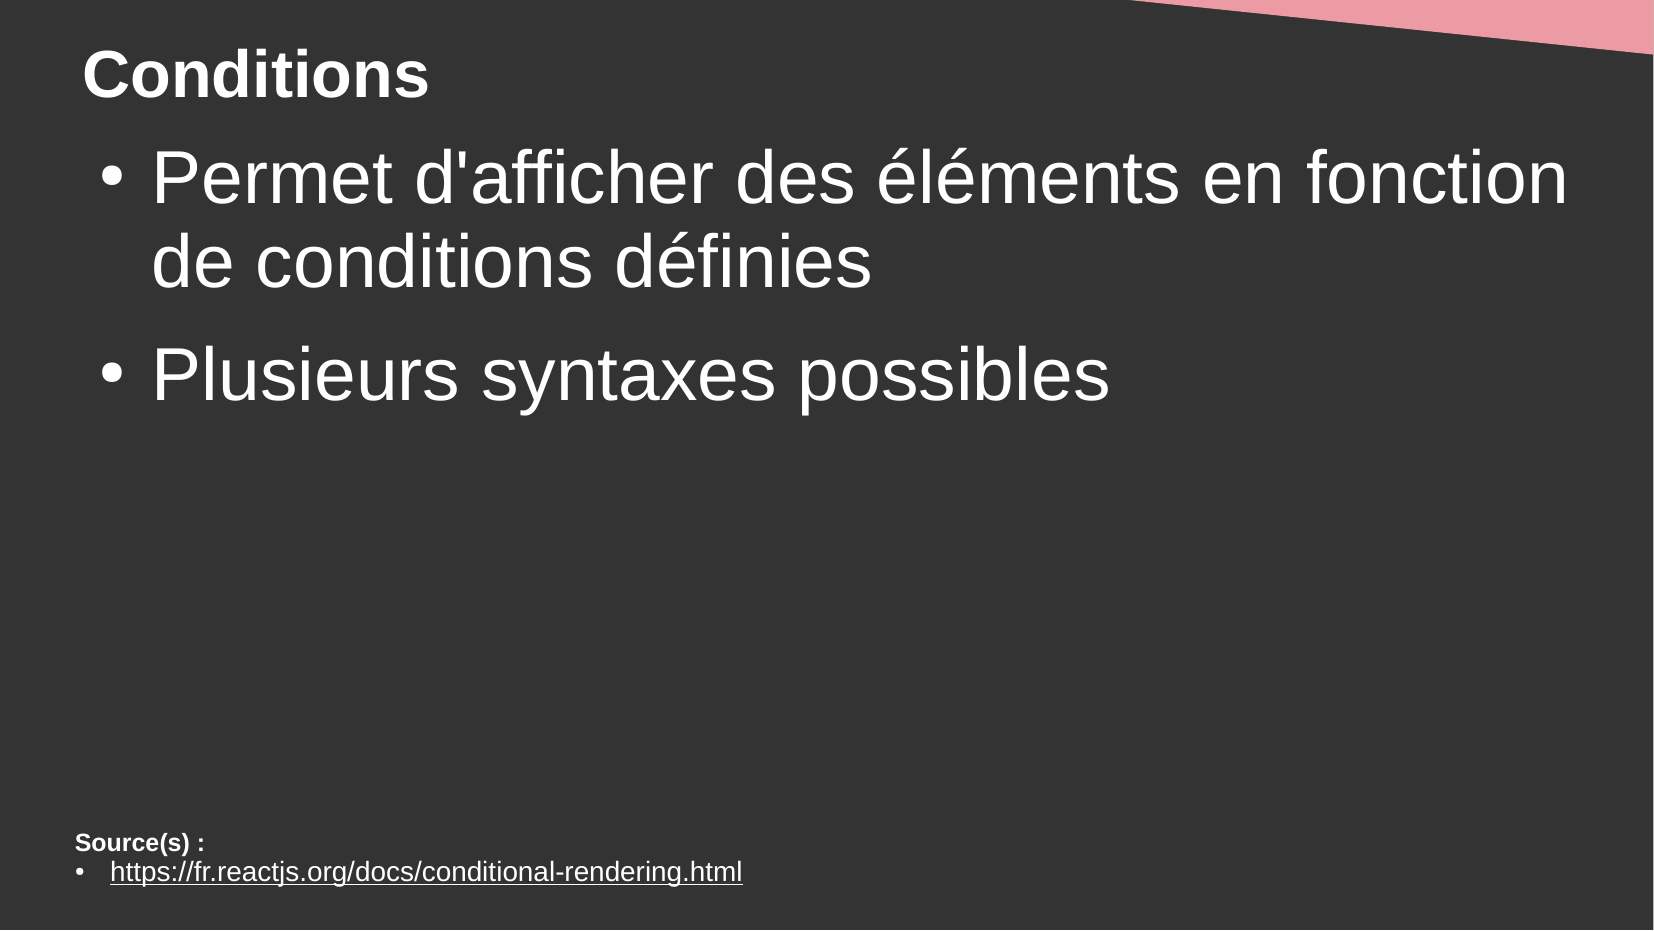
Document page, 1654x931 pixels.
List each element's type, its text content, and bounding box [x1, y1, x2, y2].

title Conditions [82, 37, 1571, 114]
text_box Source(s) : https://fr.reactjs.org/docs/conditional-rendering.html [60, 821, 1546, 906]
list Permet d'afficher des éléments en fonction de conditions définies Plusieurs syntaxes possibles [80, 135, 1619, 591]
text_box [1129, 0, 1654, 55]
